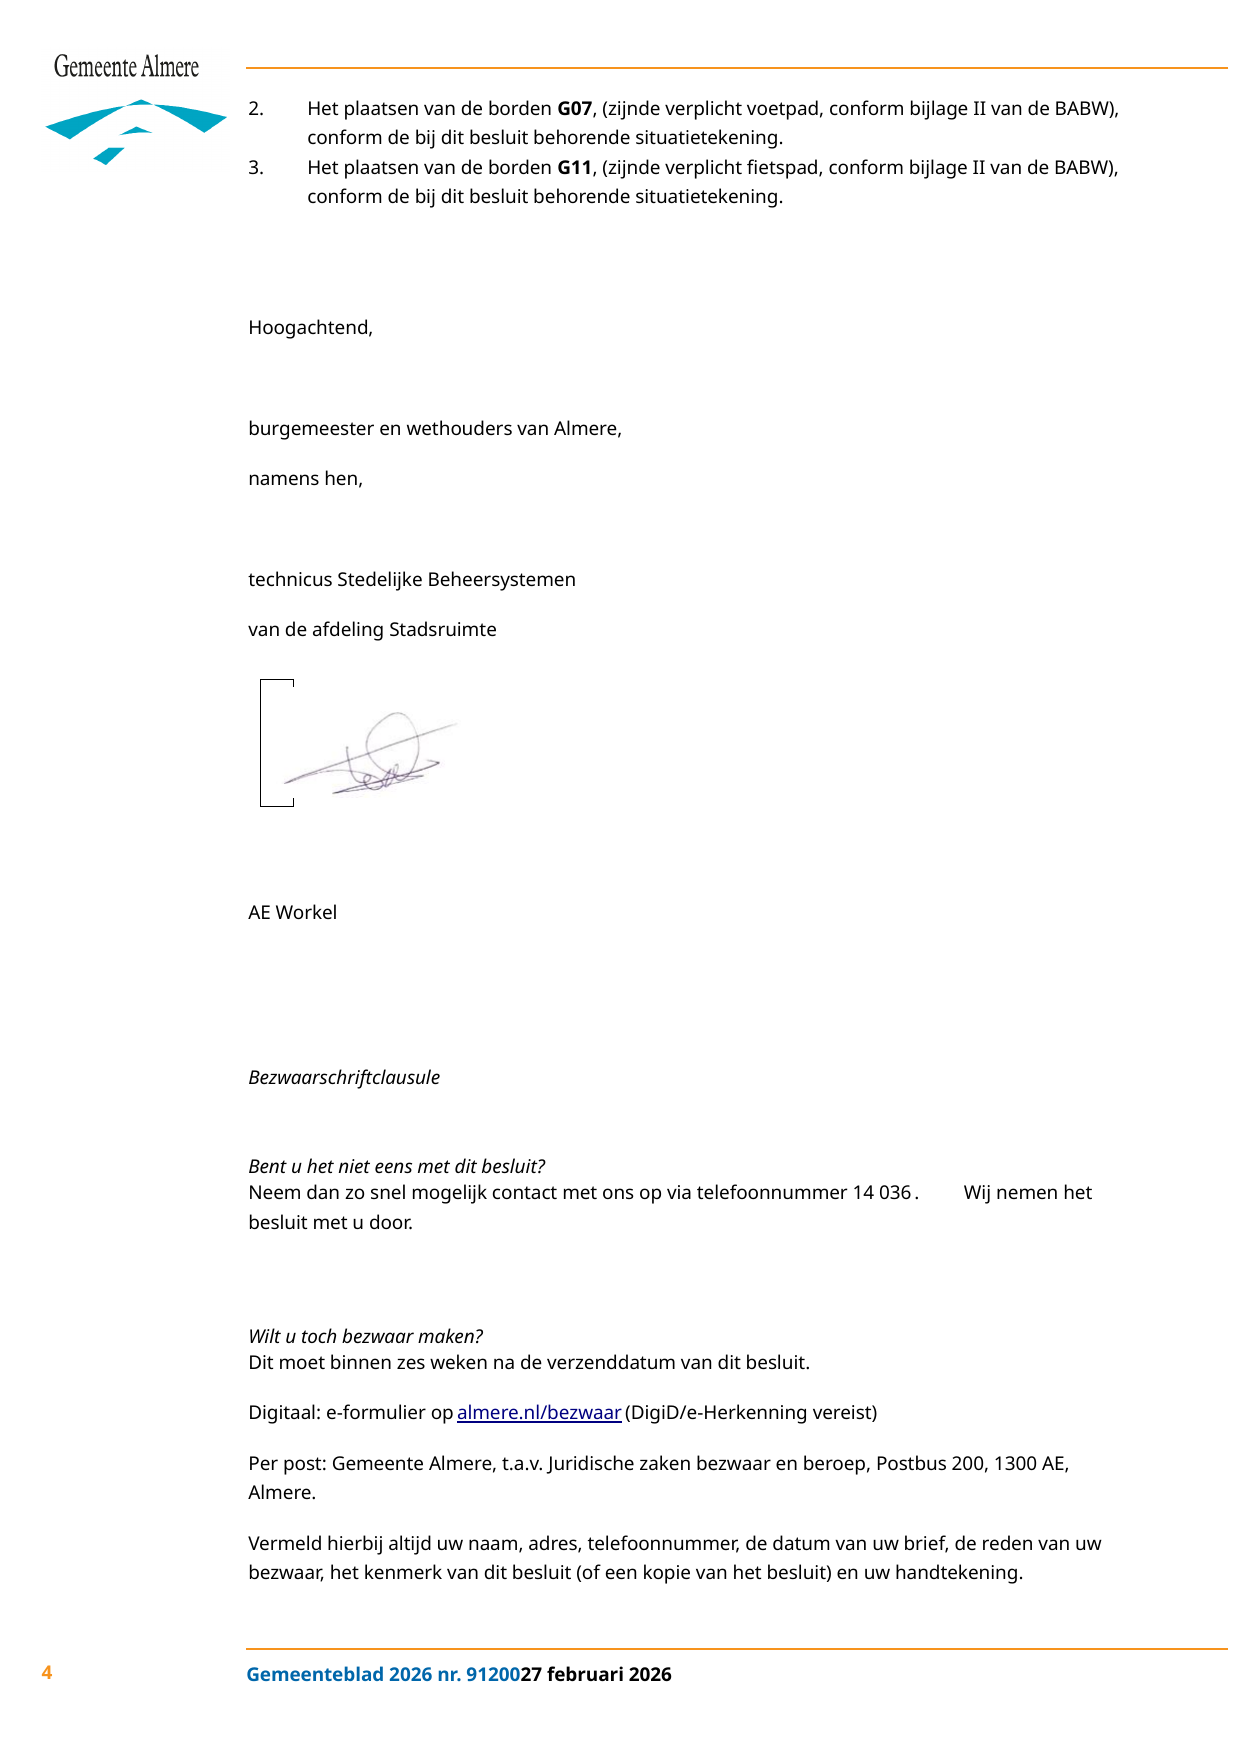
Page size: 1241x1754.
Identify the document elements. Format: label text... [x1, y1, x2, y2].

text Vermeld hierbij altijd uw naam, adres, telefoonnummer, de datum van uw brief, de reden van uw bezwaar, het kenmerk van dit besluit (of een kopie van het besluit) en uw handtekening. [248, 1530, 1152, 1585]
text Dit moet binnen zes weken na de verzenddatum van dit besluit. [248, 1349, 1152, 1375]
picture [41, 47, 231, 172]
text van de afdeling Stadsruimte [248, 616, 1152, 642]
text Neem dan zo snel mogelijk contact met ons op via telefoonnummer 14 036 . Wij nemen het besluit met u door. [248, 1179, 1152, 1234]
text Hoogachtend, [248, 314, 1152, 340]
text Bezwaarschriftclausule [248, 1064, 1152, 1089]
text namens hen, [248, 465, 1152, 491]
text Per post: Gemeente Almere, t.a.v. Juridische zaken bezwaar en beroep, Postbus 200, 1300 AE, Almere. [248, 1450, 1152, 1505]
text burgemeester en wethouders van Almere, [248, 415, 1152, 441]
picture [268, 687, 467, 798]
text Digitaal: e-formulier op almere.nl/bezwaar (DigiD/e-Herkenning vereist) [248, 1399, 1152, 1425]
text AE Workel [248, 899, 1152, 925]
list Het plaatsen van de borden G11, (zijnde verplicht fietspad, conform bijlage II van de BABW), conform de bij dit besluit behorende situatietekening. [248, 154, 1152, 209]
text Bent u het niet eens met dit besluit? [248, 1153, 1152, 1179]
text technicus Stedelijke Beheersystemen [248, 566, 1152, 592]
list Het plaatsen van de borden G07, (zijnde verplicht voetpad, conform bijlage II van de BABW), conform de bij dit besluit behorende situatietekening. [248, 95, 1152, 150]
text Wilt u toch bezwaar maken? [248, 1323, 1152, 1349]
